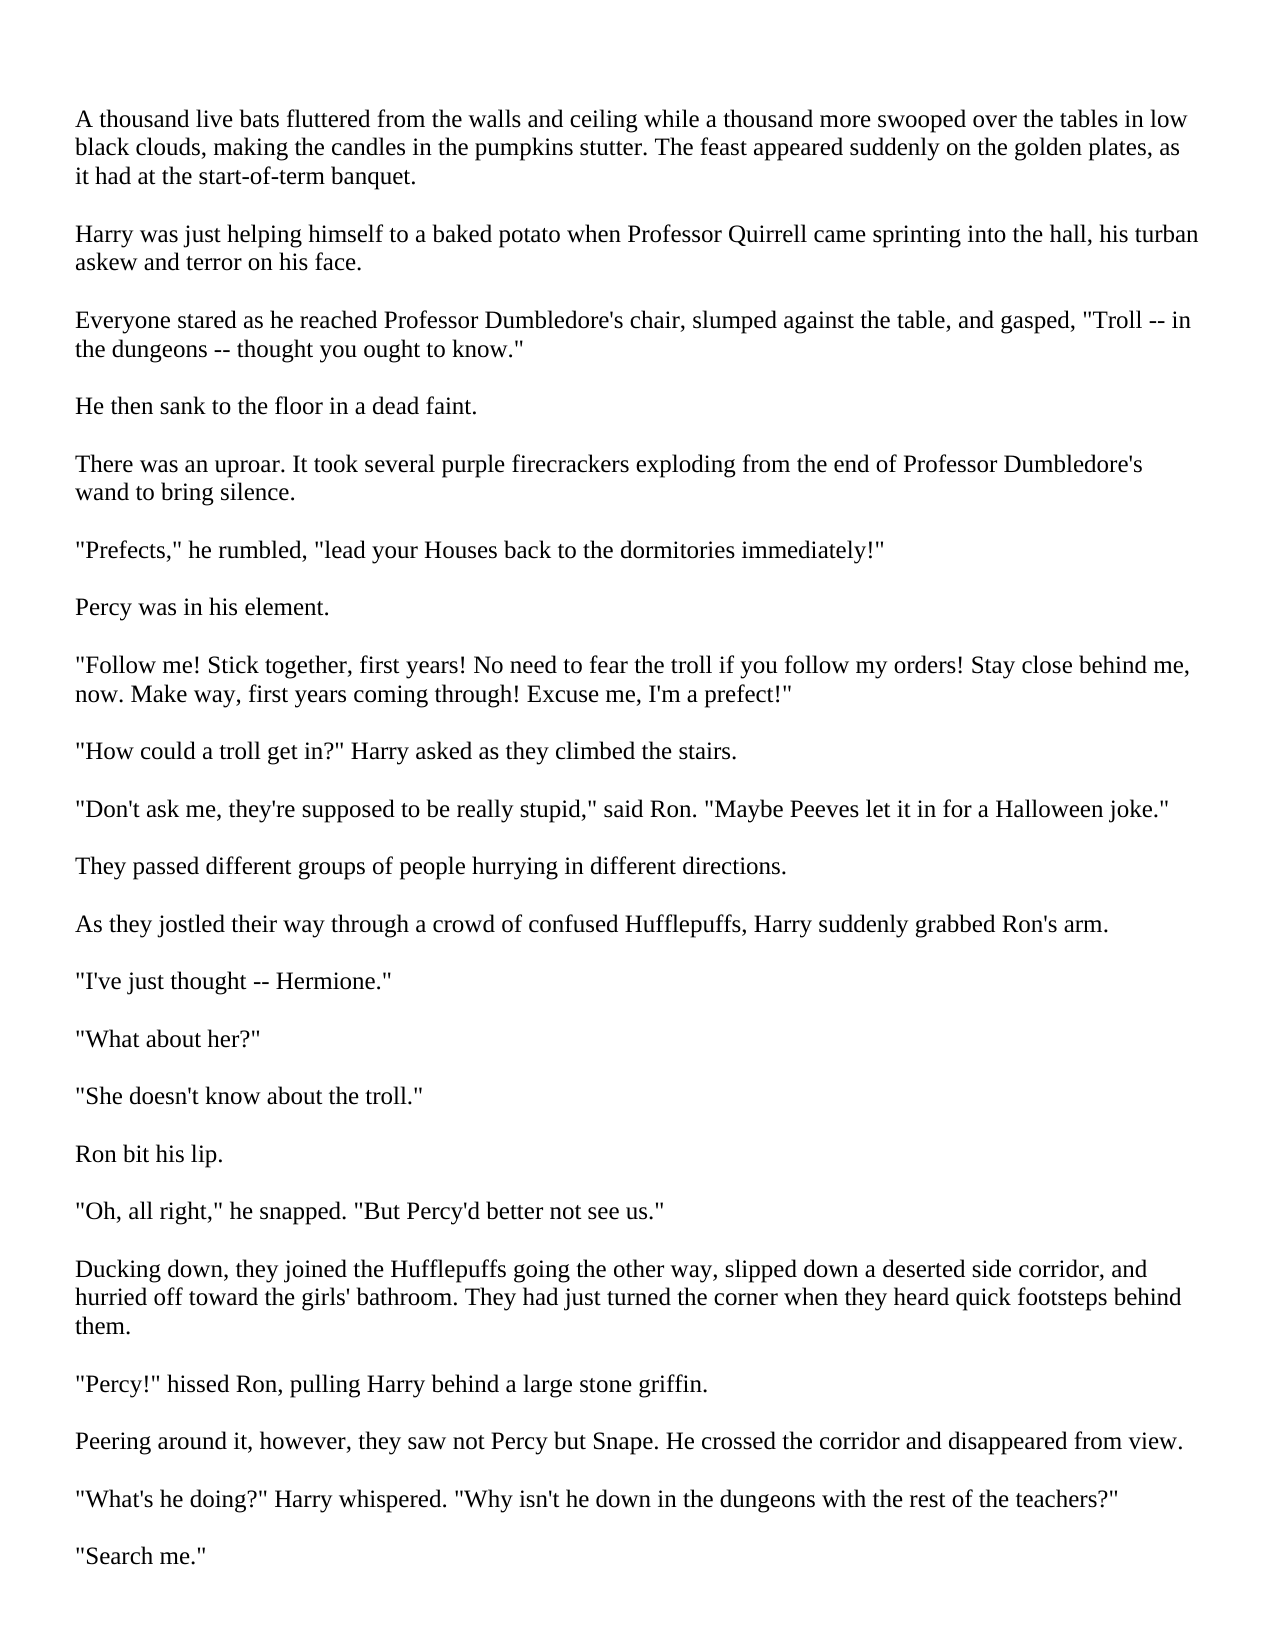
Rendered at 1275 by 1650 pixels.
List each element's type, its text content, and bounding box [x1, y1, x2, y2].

text There was an uproar. It took several purple firecrackers exploding from the end of Professor Dumbledore's wand to bring silence. [75, 449, 1200, 506]
text "What about her?" [75, 1024, 1200, 1052]
text "Search me." [75, 1541, 1200, 1570]
text "Don't ask me, they're supposed to be really stupid," said Ron. "Maybe Peeves let it in for a Halloween joke." [75, 794, 1200, 822]
text He then sank to the floor in a dead faint. [75, 391, 1200, 420]
text Percy was in his element. [75, 592, 1200, 621]
text Harry was just helping himself to a baked potato when Professor Quirrell came sprinting into the hall, his turban askew and terror on his face. [75, 219, 1200, 276]
text "What's he doing?" Harry whispered. "Why isn't he down in the dungeons with the rest of the teachers?" [75, 1484, 1200, 1512]
text "I've just thought -- Hermione." [75, 966, 1200, 995]
text "Follow me! Stick together, first years! No need to fear the troll if you follow my orders! Stay close behind me, now. Make way, first years coming through! Excuse me, I'm a prefect!" [75, 650, 1200, 707]
text Ron bit his lip. [75, 1139, 1200, 1167]
text "She doesn't know about the troll." [75, 1081, 1200, 1110]
text "How could a troll get in?" Harry asked as they climbed the stairs. [75, 736, 1200, 765]
text Ducking down, they joined the Hufflepuffs going the other way, slipped down a deserted side corridor, and hurried off toward the girls' bathroom. They had just turned the corner when they heard quick footsteps behind them. [75, 1254, 1200, 1340]
text "Percy!" hissed Ron, pulling Harry behind a large stone griffin. [75, 1369, 1200, 1397]
text "Prefects," he rumbled, "lead your Houses back to the dormitories immediately!" [75, 535, 1200, 564]
text A thousand live bats fluttered from the walls and ceiling while a thousand more swooped over the tables in low black clouds, making the candles in the pumpkins stutter. The feast appeared suddenly on the golden plates, as it had at the start-of-term banquet. [75, 104, 1200, 190]
text Peering around it, however, they saw not Percy but Snape. He crossed the corridor and disappeared from view. [75, 1426, 1200, 1455]
text "Oh, all right," he snapped. "But Percy'd better not see us." [75, 1196, 1200, 1225]
text Everyone stared as he reached Professor Dumbledore's chair, slumped against the table, and gasped, "Troll -- in the dungeons -- thought you ought to know." [75, 305, 1200, 362]
text They passed different groups of people hurrying in different directions. [75, 851, 1200, 880]
text As they jostled their way through a crowd of confused Hufflepuffs, Harry suddenly grabbed Ron's arm. [75, 909, 1200, 937]
